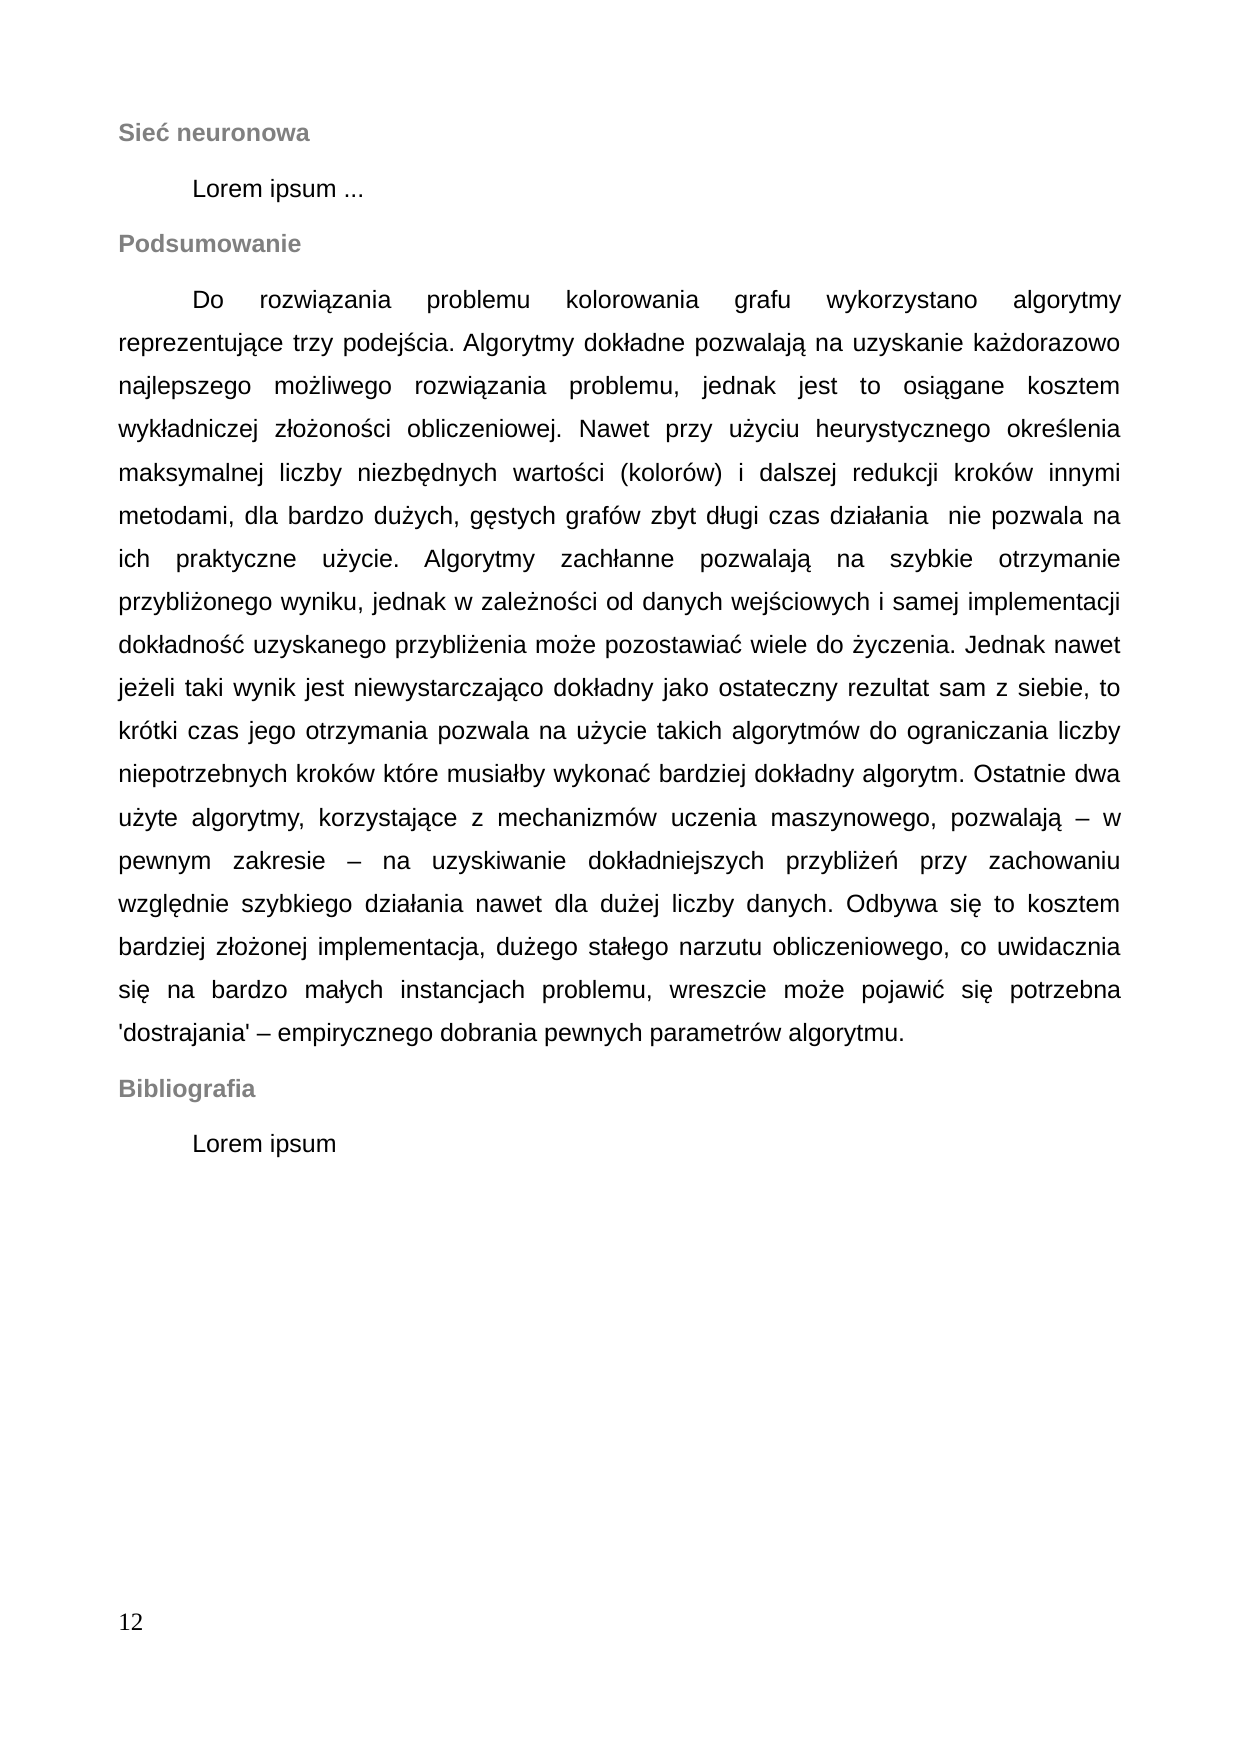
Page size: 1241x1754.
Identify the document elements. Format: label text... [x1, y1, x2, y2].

subtitle Sieć neuronowa [118, 118, 1122, 147]
text Lorem ipsum ... [118, 174, 1122, 202]
text Do rozwiązania problemu kolorowania grafu wykorzystano algorytmy reprezentujące trzy podejścia. Algorytmy dokładne pozwalają na uzyskanie każdorazowo najlepszego możliwego rozwiązania problemu, jednak jest to osiągane kosztem wykładniczej złożoności obliczeniowej. Nawet przy użyciu heurystycznego określenia maksymalnej liczby niezbędnych wartości (kolorów) i dalszej redukcji kroków innymi metodami, dla bardzo dużych, gęstych grafów zbyt długi czas działania nie pozwala na ich praktyczne użycie. Algorytmy zachłanne pozwalają na szybkie otrzymanie przybliżonego wyniku, jednak w zależności od danych wejściowych i samej implementacji dokładność uzyskanego przybliżenia może pozostawiać wiele do życzenia. Jednak nawet jeżeli taki wynik jest niewystarczająco dokładny jako ostateczny rezultat sam z siebie, to krótki czas jego otrzymania pozwala na użycie takich algorytmów do ograniczania liczby niepotrzebnych kroków które musiałby wykonać bardziej dokładny algorytm. Ostatnie dwa użyte algorytmy, korzystające z mechanizmów uczenia maszynowego, pozwalają – w pewnym zakresie – na uzyskiwanie dokładniejszych przybliżeń przy zachowaniu względnie szybkiego działania nawet dla dużej liczby danych. Odbywa się to kosztem bardziej złożonej implementacja, dużego stałego narzutu obliczeniowego, co uwidacznia się na bardzo małych instancjach problemu, wreszcie może pojawić się potrzebna 'dostrajania' – empirycznego dobrania pewnych parametrów algorytmu. [118, 285, 1122, 1047]
subtitle Bibliografia [118, 1074, 1122, 1102]
subtitle Podsumowanie [118, 229, 1122, 258]
text Lorem ipsum [118, 1129, 1122, 1158]
